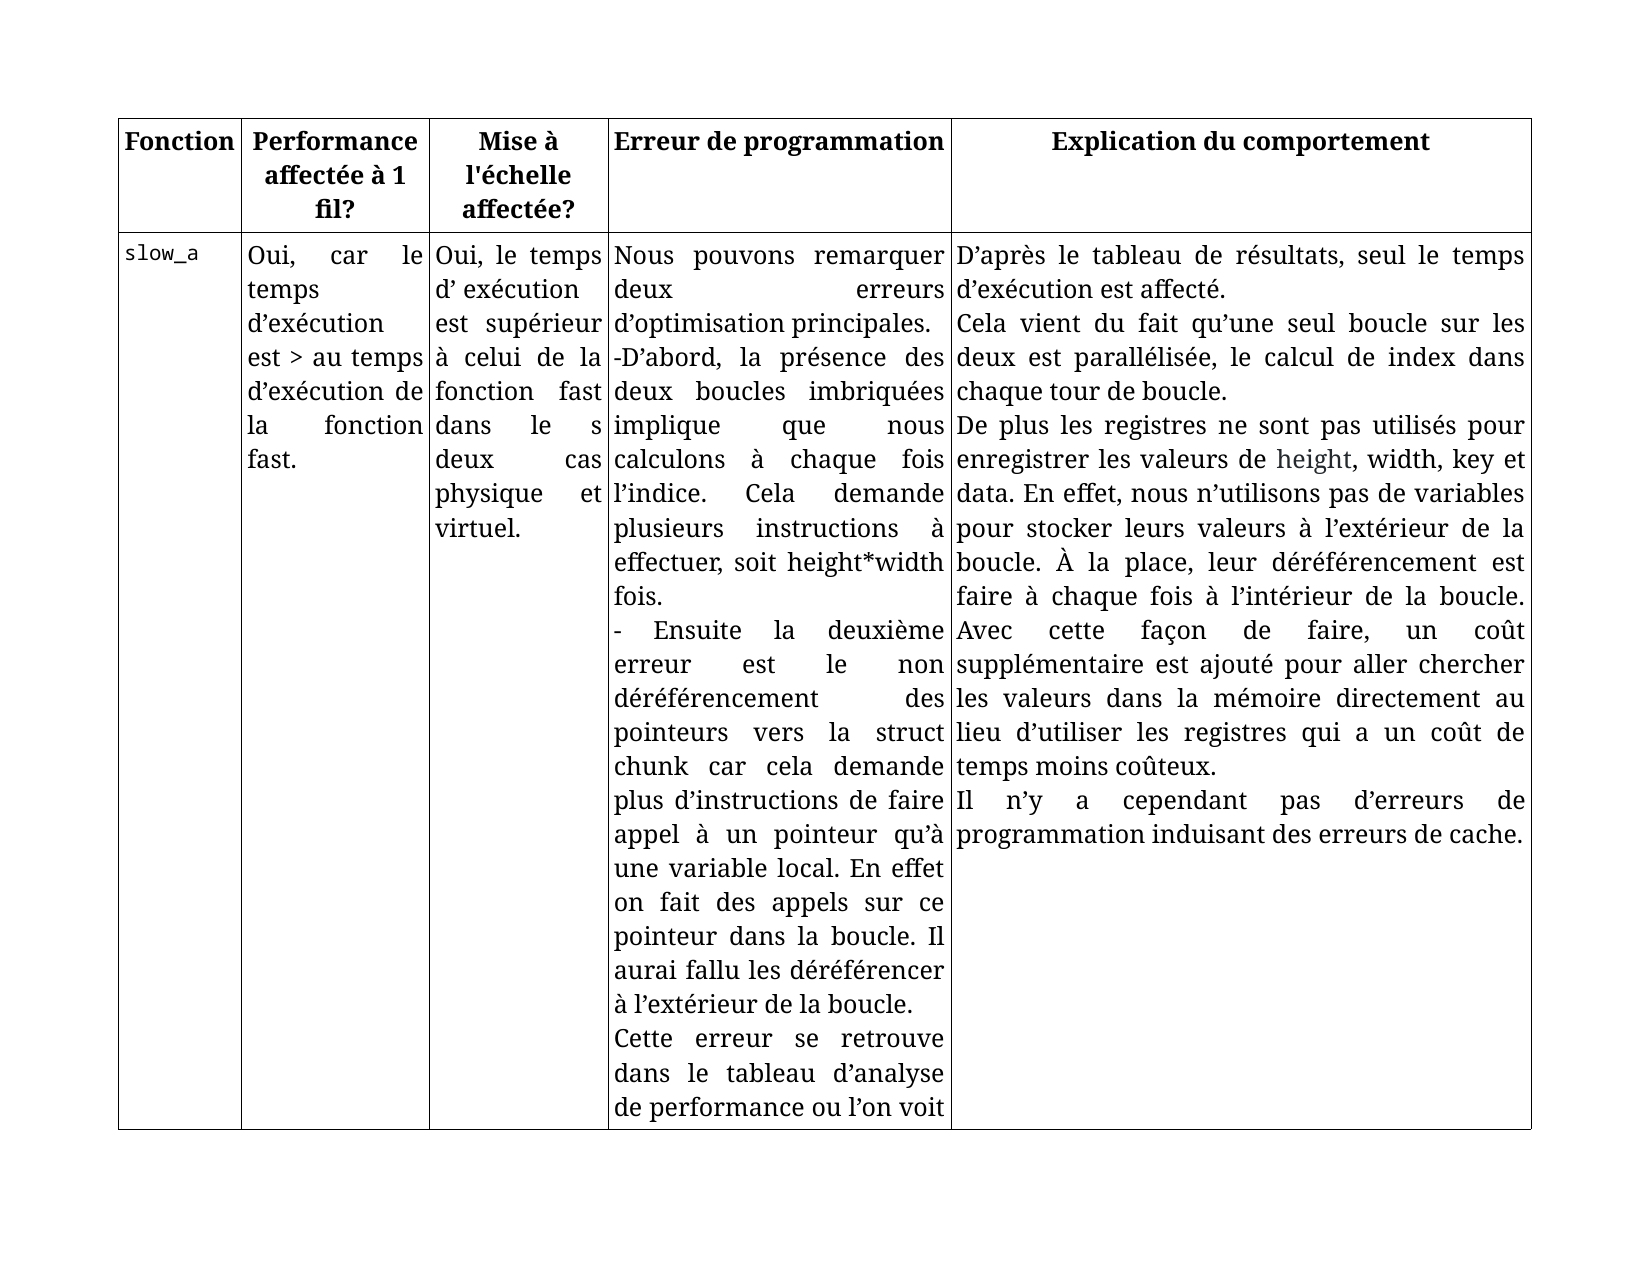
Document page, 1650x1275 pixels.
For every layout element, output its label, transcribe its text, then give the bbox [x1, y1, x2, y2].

table_header Fonction [119, 119, 241, 232]
table_cell slow_a [119, 233, 241, 1129]
table_cell Oui, car le temps d’exécution est > au temps d’exécution de la fonction fast. [242, 233, 429, 1129]
table_header Mise à l'échelle affectée? [430, 119, 608, 232]
table_cell Nous pouvons remarquer deux erreurs d’optimisation principales. -D’abord, la présence des deux boucles imbriquées implique que nous calculons à chaque fois l’indice. Cela demande plusieurs instructions à effectuer, soit height*width fois. - Ensuite la deuxième erreur est le non déréférencement des pointeurs vers la struct chunk car cela demande plus d’instructions de faire appel à un pointeur qu’à une variable local. En effet on fait des appels sur ce pointeur dans la boucle. Il aurai fallu les déréférencer à l’extérieur de la boucle. Cette erreur se retrouve dans le tableau d’analyse de performance ou l’on voit [609, 233, 951, 1129]
table_header Erreur de programmation [609, 119, 951, 232]
table_header Performance affectée à 1 fil? [242, 119, 429, 232]
table_header Explication du comportement [952, 119, 1531, 232]
table_cell D’après le tableau de résultats, seul le temps d’exécution est affecté. Cela vient du fait qu’une seul boucle sur les deux est parallélisée, le calcul de index dans chaque tour de boucle. De plus les registres ne sont pas utilisés pour enregistrer les valeurs de height, width, key et data. En effet, nous n’utilisons pas de variables pour stocker leurs valeurs à l’extérieur de la boucle. À la place, leur déréférencement est faire à chaque fois à l’intérieur de la boucle. Avec cette façon de faire, un coût supplémentaire est ajouté pour aller chercher les valeurs dans la mémoire directement au lieu d’utiliser les registres qui a un coût de temps moins coûteux. Il n’y a cependant pas d’erreurs de programmation induisant des erreurs de cache. [952, 233, 1531, 1129]
table_cell Oui, le temps d’ exécution est supérieur à celui de la fonction fast dans le s deux cas physique et virtuel. [430, 233, 608, 1129]
